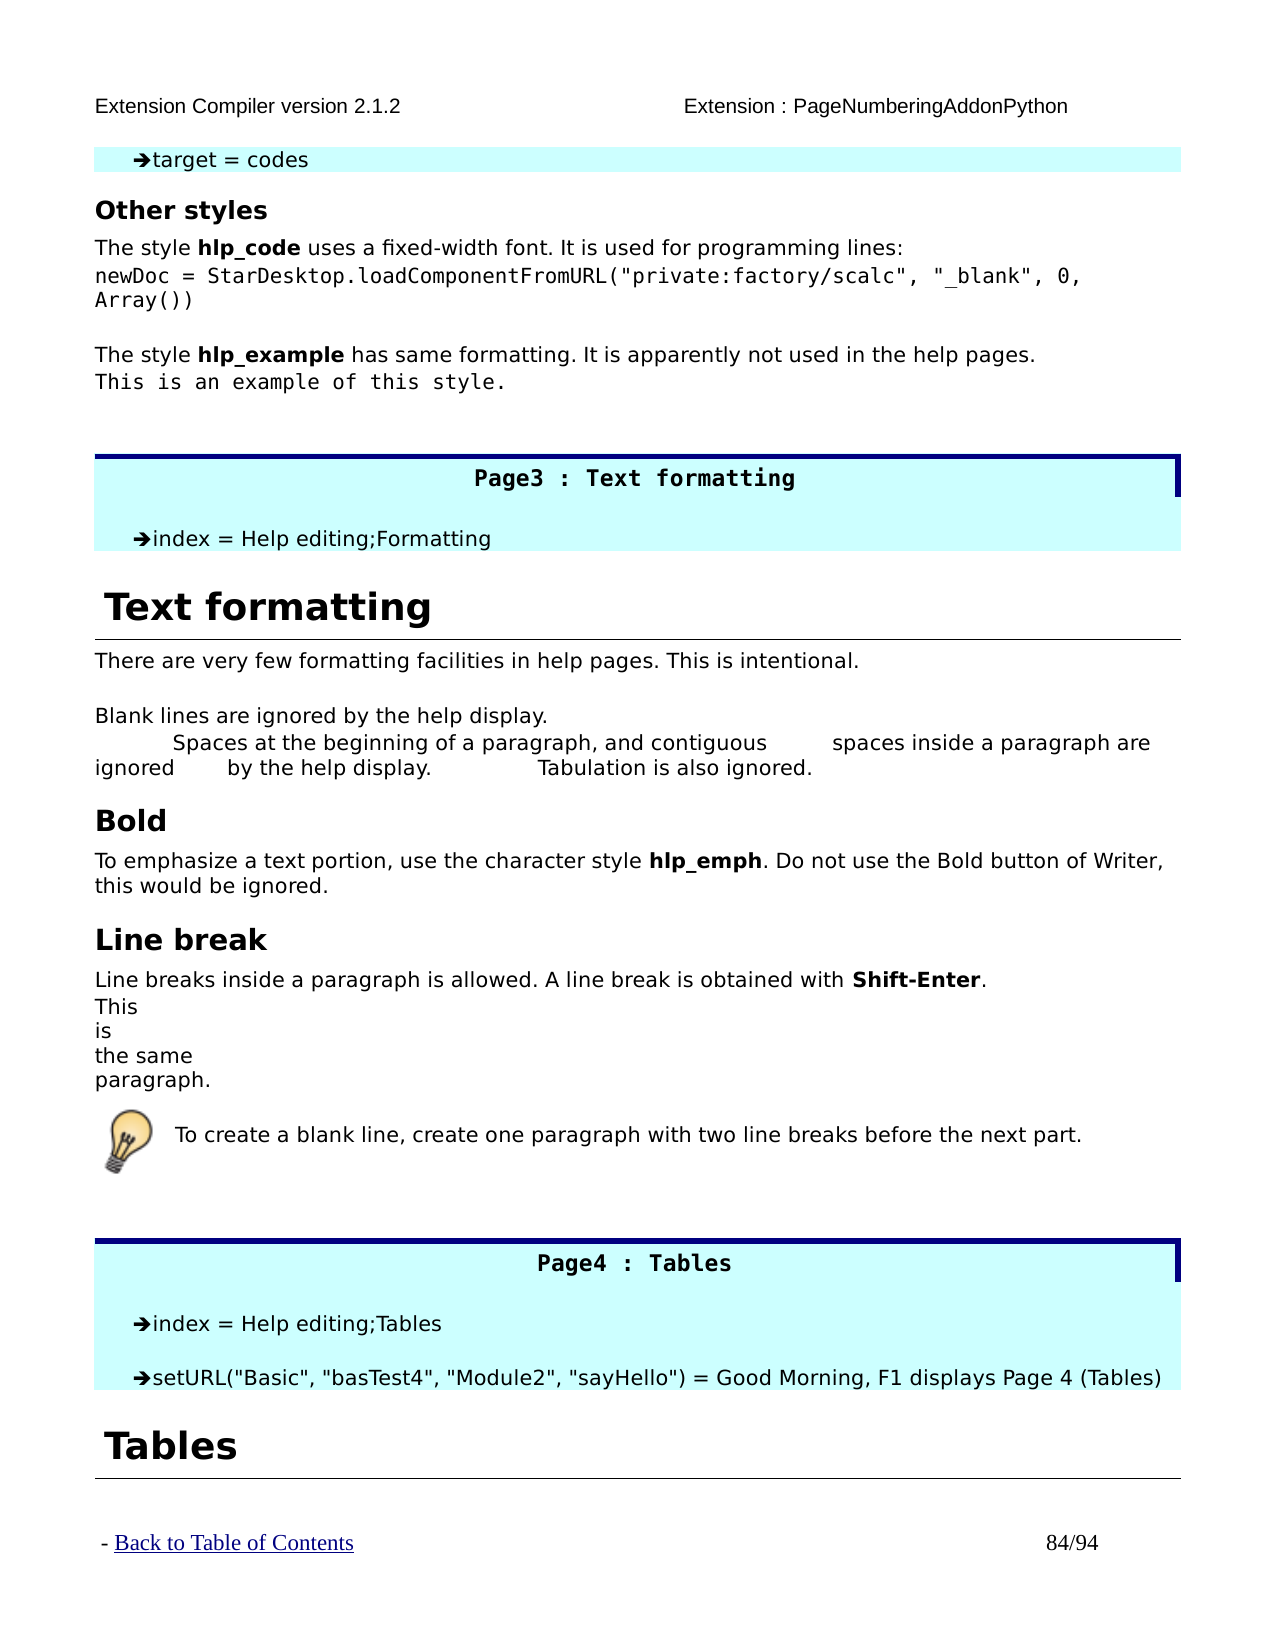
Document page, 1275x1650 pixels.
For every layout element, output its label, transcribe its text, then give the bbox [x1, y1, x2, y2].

list index = Help editing;Tables [94, 1312, 1181, 1336]
list index = Help editing;Formatting [94, 527, 1181, 551]
list setURL("Basic", "basTest4", "Module2", "sayHello") = Good Morning, F1 displays Page 4 (Tables) [94, 1366, 1181, 1390]
text Page3 : Text formatting [94, 455, 1175, 497]
text To emphasize a text portion, use the character style hlp_emph. Do not use the Bold button of Writer, this would be ignored. [94, 849, 1181, 898]
text Page4 : Tables [94, 1239, 1175, 1282]
text newDoc = StarDesktop.loadComponentFromURL("private:factory/scalc", "_blank", 0, Array()) [94, 264, 1181, 313]
text Blank lines are ignored by the help display. [94, 703, 1181, 728]
text Other styles [94, 197, 1181, 226]
text Line break [94, 923, 1181, 957]
picture [95, 1105, 163, 1179]
text Text formatting [94, 576, 1181, 639]
list To create a blank line, create one paragraph with two line breaks before the next part. [163, 1105, 1181, 1179]
text The style hlp_code uses a fixed-width font. It is used for programming lines: [94, 236, 1181, 261]
text Line breaks inside a paragraph is allowed. A line break is obtained with Shift-Enter. [94, 968, 1181, 992]
text Spaces at the beginning of a paragraph, and contiguous spaces inside a paragraph are ignored by the help display. Tabulation is also ignored. [94, 731, 1181, 780]
text There are very few formatting facilities in help pages. This is intentional. [94, 649, 1181, 673]
text Bold [94, 805, 1181, 839]
list target = codes [94, 147, 1181, 172]
text This is an example of this style. [94, 370, 1181, 394]
text Tables [94, 1415, 1181, 1478]
text The style hlp_example has same formatting. It is apparently not used in the help pages. [94, 342, 1181, 367]
text This is the same paragraph. [94, 995, 1181, 1093]
